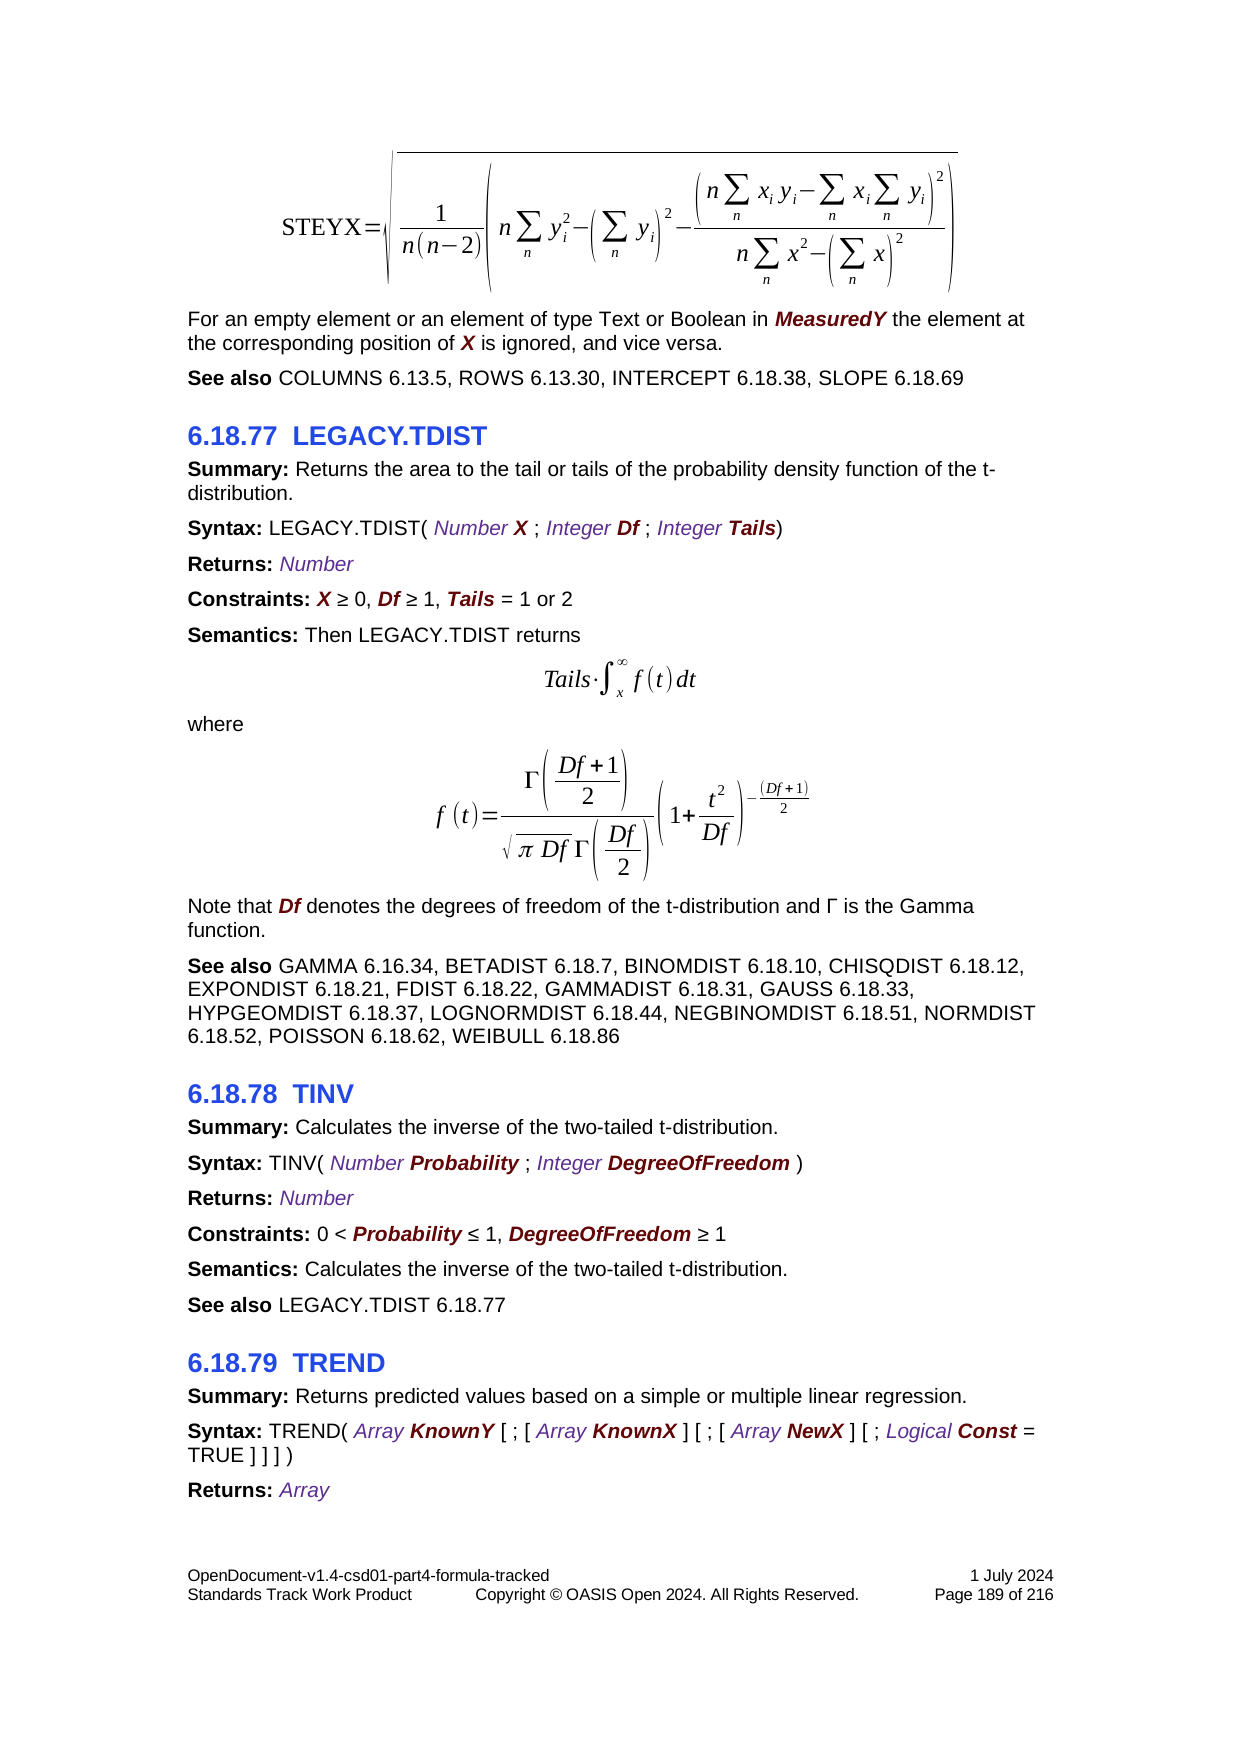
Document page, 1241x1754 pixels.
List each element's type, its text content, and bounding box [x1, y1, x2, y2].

text Summary: Returns predicted values based on a simple or multiple linear regression. [187, 1384, 1053, 1408]
text Semantics: Then LEGACY.TDIST returns [187, 623, 1053, 647]
text Syntax: TREND( Array KnownY [ ; [ Array KnownX ] [ ; [ Array NewX ] [ ; Logical Const = TRUE ] ] ] ) [187, 1420, 1053, 1467]
text Constraints: X ≥ 0, Df ≥ 1, Tails = 1 or 2 [187, 588, 1053, 611]
text See also COLUMNS 6.13.5, ROWS 6.13.30, INTERCEPT 6.18.38, SLOPE 6.18.69 [187, 367, 1053, 390]
text Returns: Number [187, 552, 1053, 576]
text Returns: Number [187, 1187, 1053, 1210]
text See also GAMMA 6.16.34, BETADIST 6.18.7, BINOMDIST 6.18.10, CHISQDIST 6.18.12, EXPONDIST 6.18.21, FDIST 6.18.22, GAMMADIST 6.18.31, GAUSS 6.18.33, HYPGEOMDIST 6.18.37, LOGNORMDIST 6.18.44, NEGBINOMDIST 6.18.51, NORMDIST 6.18.52, POISSON 6.18.62, WEIBULL 6.18.86 [187, 954, 1053, 1048]
text Summary: Calculates the inverse of the two-tailed t-distribution. [187, 1115, 1053, 1139]
subtitle LEGACY.TDIST [187, 421, 1053, 451]
text Constraints: 0 < Probability ≤ 1, DegreeOfFreedom ≥ 1 [187, 1222, 1053, 1246]
text Returns: Array [187, 1479, 1053, 1502]
text Summary: Returns the area to the tail or tails of the probability density function of the t-distribution. [187, 457, 1053, 504]
subtitle TINV [187, 1079, 1053, 1109]
subtitle TREND [187, 1348, 1053, 1378]
text Note that Df denotes the degrees of freedom of the t-distribution and Γ is the Gamma function. [187, 895, 1053, 942]
text For an empty element or an element of type Text or Boolean in MeasuredY the element at the corresponding position of X is ignored, and vice versa. [187, 308, 1053, 355]
text where [187, 713, 1053, 736]
text See also LEGACY.TDIST 6.18.77 [187, 1293, 1053, 1317]
text Syntax: TINV( Number Probability ; Integer DegreeOfFreedom ) [187, 1151, 1053, 1174]
text Semantics: Calculates the inverse of the two-tailed t-distribution. [187, 1258, 1053, 1281]
text Syntax: LEGACY.TDIST( Number X ; Integer Df ; Integer Tails) [187, 517, 1053, 540]
